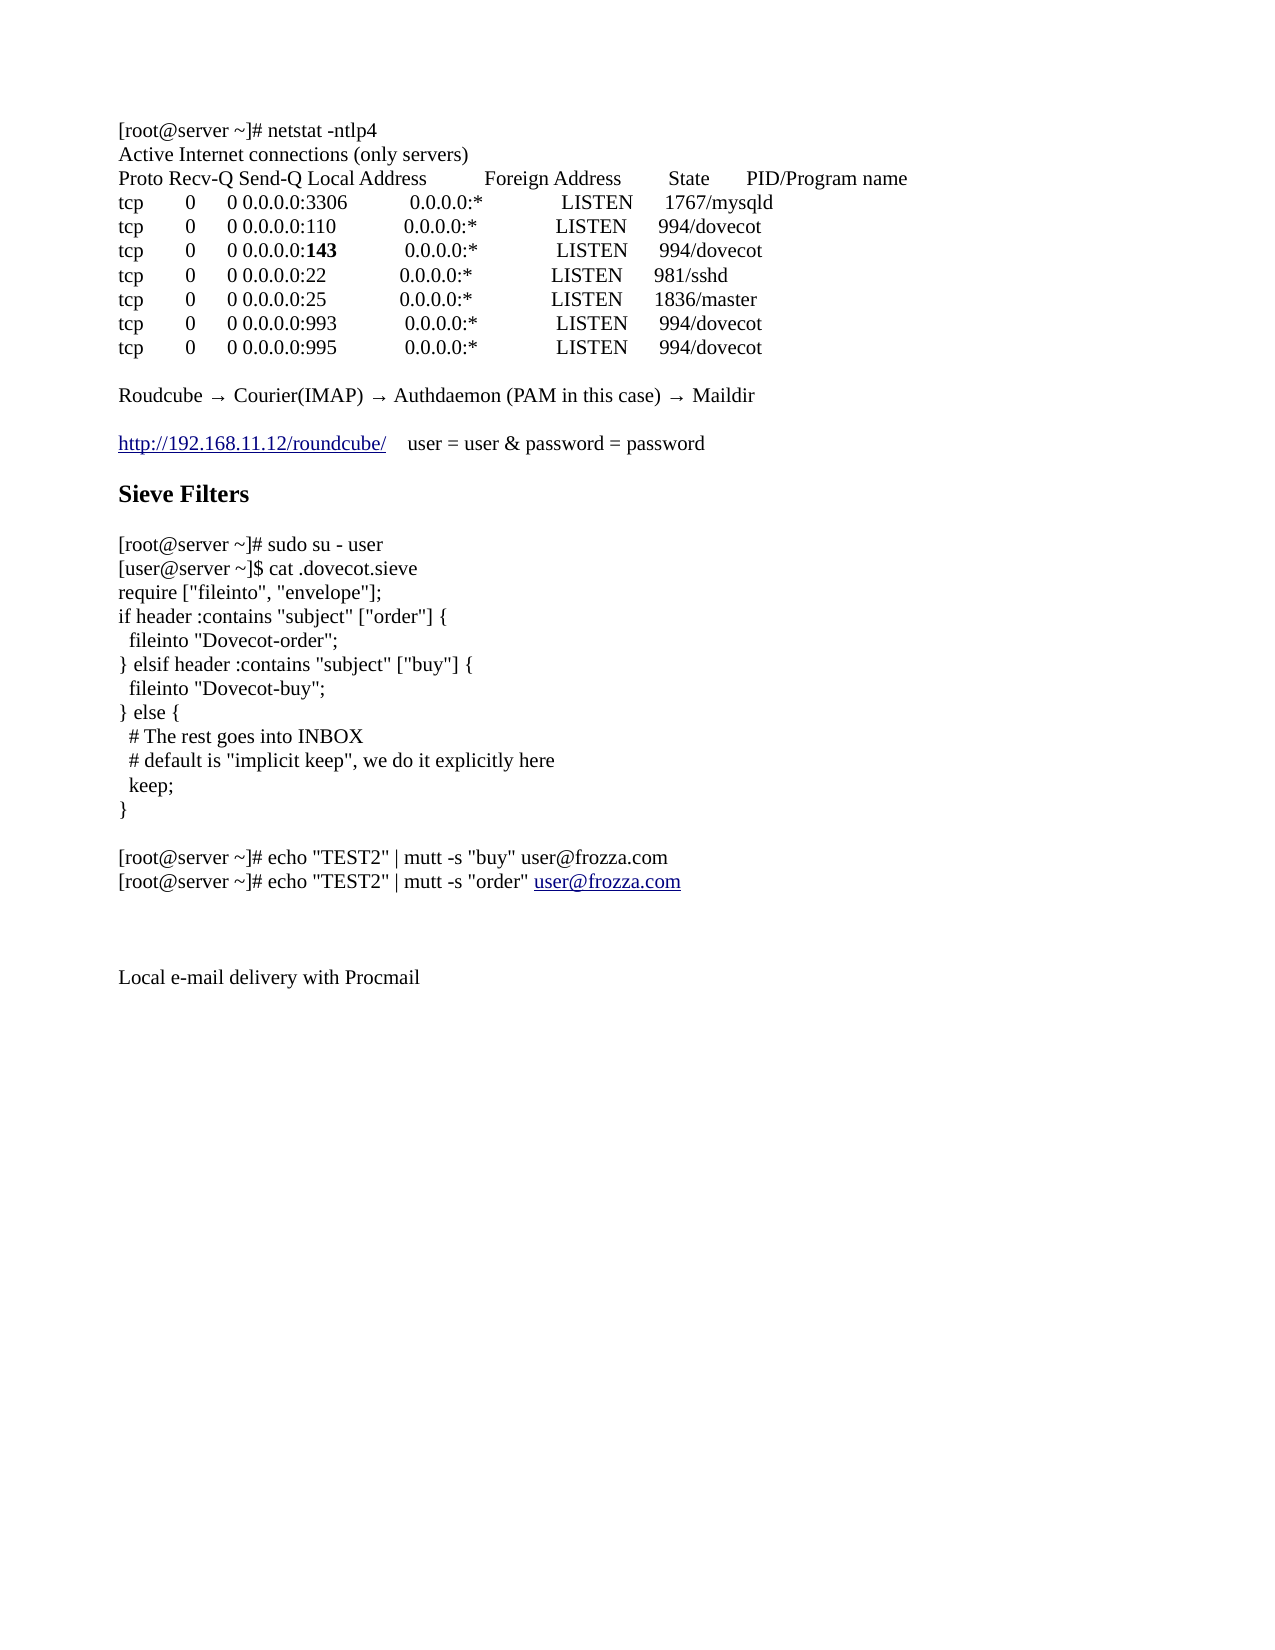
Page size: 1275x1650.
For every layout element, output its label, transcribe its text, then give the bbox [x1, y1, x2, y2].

text tcp 0 0 0.0.0.0:22 0.0.0.0:* LISTEN 981/sshd [118, 262, 1157, 287]
text Local e-mail delivery with Procmail [118, 965, 1157, 989]
text fileinto "Dovecot-order"; [118, 628, 1157, 652]
text [root@server ~]# netstat -ntlp4 [118, 118, 1157, 142]
text } [118, 797, 1157, 821]
text keep; [118, 772, 1157, 797]
text require ["fileinto", "envelope"]; [118, 580, 1157, 604]
text [root@server ~]# sudo su - user [118, 532, 1157, 556]
text Roudcube → Courier(IMAP) → Authdaemon (PAM in this case) → Maildir [118, 383, 1157, 407]
text Sieve Filters [118, 479, 1157, 508]
text Active Internet connections (only servers) [118, 142, 1157, 166]
text tcp 0 0 0.0.0.0:993 0.0.0.0:* LISTEN 994/dovecot [118, 311, 1157, 335]
text tcp 0 0 0.0.0.0:3306 0.0.0.0:* LISTEN 1767/mysqld [118, 190, 1157, 214]
text fileinto "Dovecot-buy"; [118, 676, 1157, 700]
text http://192.168.11.12/roundcube/ user = user & password = password [118, 431, 1157, 455]
text [root@server ~]# echo "TEST2" | mutt -s "buy" user@frozza.com [118, 845, 1157, 869]
text tcp 0 0 0.0.0.0:110 0.0.0.0:* LISTEN 994/dovecot [118, 214, 1157, 238]
text Proto Recv-Q Send-Q Local Address Foreign Address State PID/Program name [118, 166, 1157, 190]
text # default is "implicit keep", we do it explicitly here [118, 748, 1157, 772]
text tcp 0 0 0.0.0.0:995 0.0.0.0:* LISTEN 994/dovecot [118, 335, 1157, 359]
text tcp 0 0 0.0.0.0:143 0.0.0.0:* LISTEN 994/dovecot [118, 238, 1157, 262]
text [root@server ~]# echo "TEST2" | mutt -s "order" user@frozza.com [118, 869, 1157, 893]
text } elsif header :contains "subject" ["buy"] { [118, 652, 1157, 676]
text } else { [118, 700, 1157, 724]
text # The rest goes into INBOX [118, 724, 1157, 748]
text [user@server ~]$ cat .dovecot.sieve [118, 556, 1157, 580]
text tcp 0 0 0.0.0.0:25 0.0.0.0:* LISTEN 1836/master [118, 287, 1157, 311]
text if header :contains "subject" ["order"] { [118, 604, 1157, 628]
